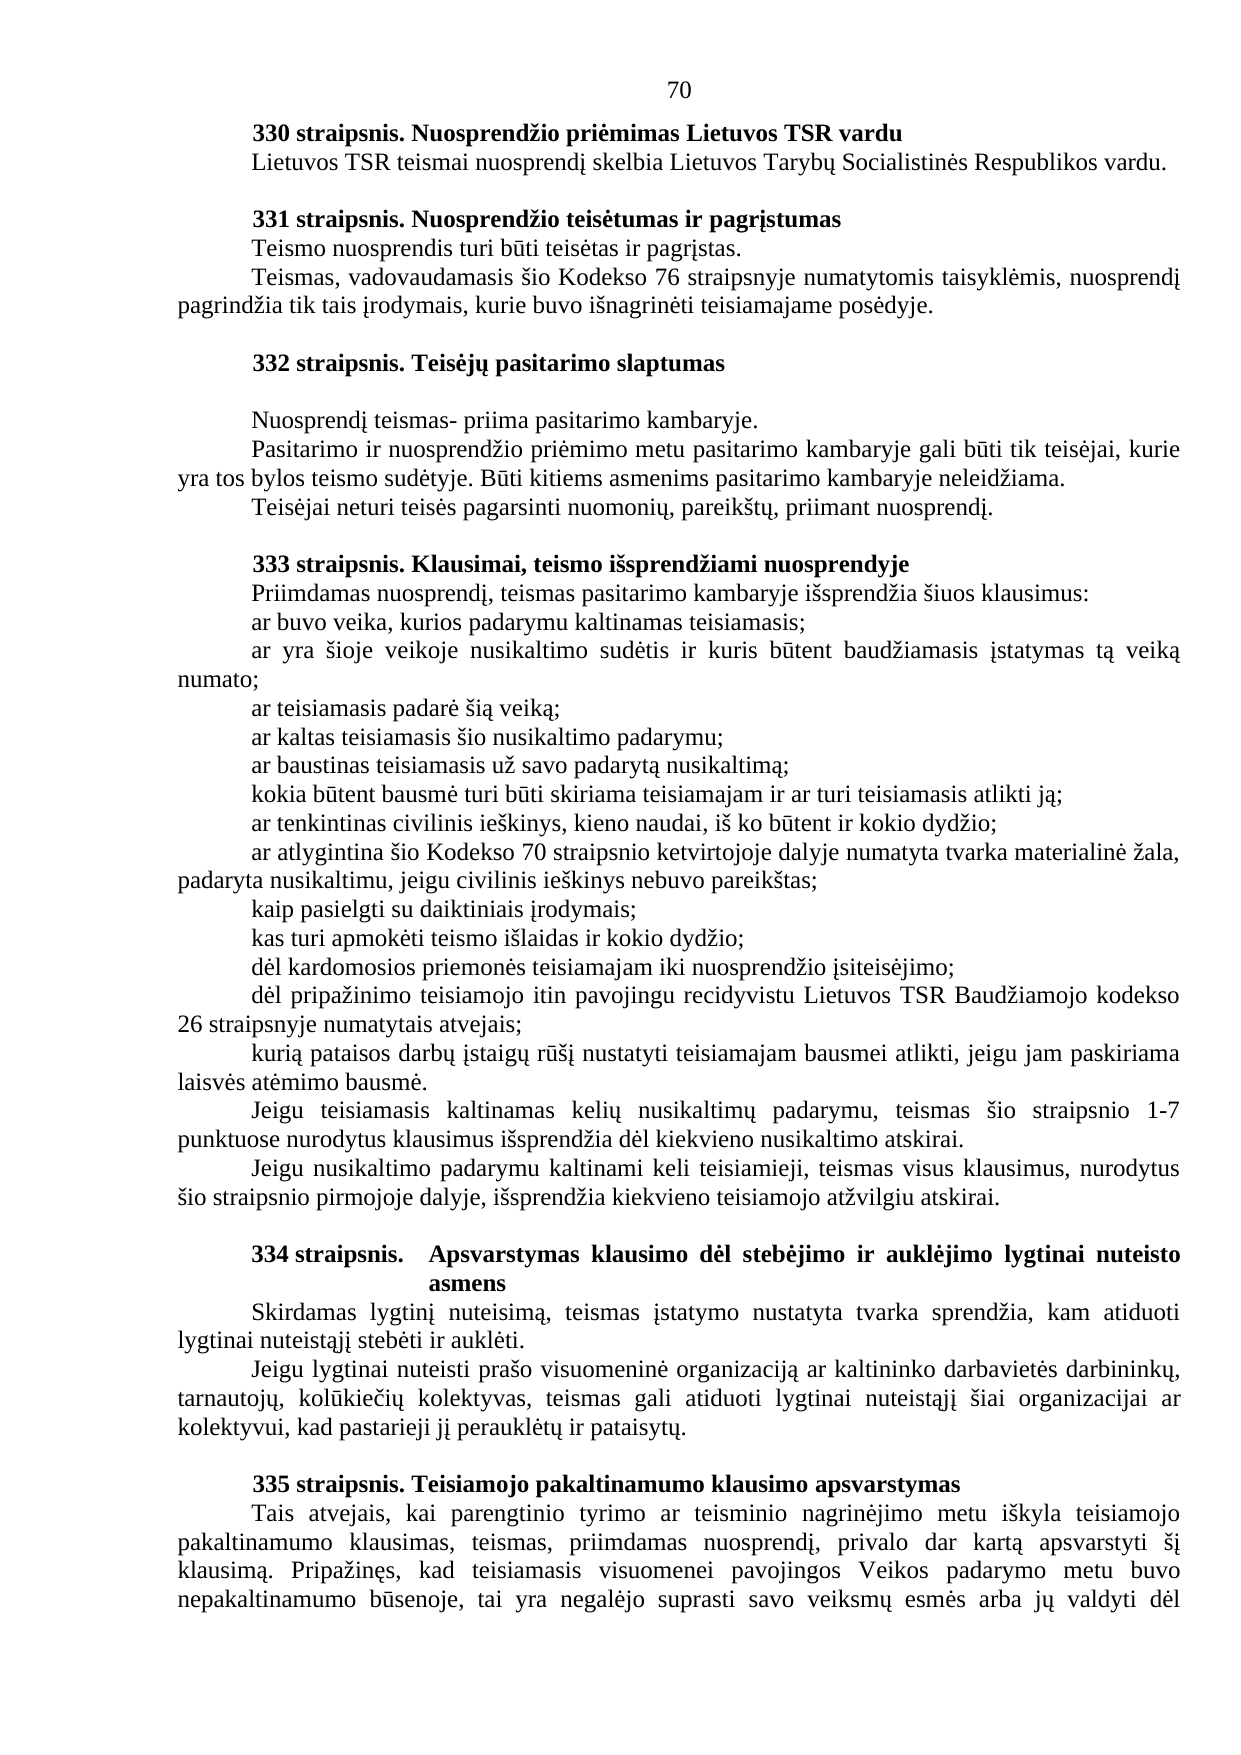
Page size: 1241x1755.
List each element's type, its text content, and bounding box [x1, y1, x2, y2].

text Pasitarimo ir nuosprendžio priėmimo metu pasitarimo kambaryje gali būti tik teisėjai, kurie yra tos bylos teismo sudėtyje. Būti kitiems asmenims pasitarimo kambaryje neleidžiama. [177, 434, 1181, 492]
text Teismo nuosprendis turi būti teisėtas ir pagrįstas. [177, 233, 1181, 262]
text Jeigu nusikaltimo padarymu kaltinami keli teisiamieji, teismas visus klausimus, nurodytus šio straipsnio pirmojoje dalyje, išsprendžia kiekvieno teisiamojo atžvilgiu atskirai. [177, 1153, 1181, 1211]
text kokia būtent bausmė turi būti skiriama teisiamajam ir ar turi teisiamasis atlikti ją; [177, 779, 1181, 808]
text Jeigu lygtinai nuteisti prašo visuomeninė organizaciją ar kaltininko darbavietės darbininkų, tarnautojų, kolūkiečių kolektyvas, teismas gali atiduoti lygtinai nuteistąjį šiai organizacijai ar kolektyvui, kad pastarieji jį perauklėtų ir pataisytų. [177, 1354, 1181, 1441]
text ar kaltas teisiamasis šio nusikaltimo padarymu; [177, 722, 1181, 751]
text 333 straipsnis. Klausimai, teismo išsprendžiami nuosprendyje [177, 549, 1181, 578]
text ar baustinas teisiamasis už savo padarytą nusikaltimą; [177, 751, 1181, 779]
text ar atlygintina šio Kodekso 70 straipsnio ketvirtojoje dalyje numatyta tvarka materialinė žala, padaryta nusikaltimu, jeigu civilinis ieškinys nebuvo pareikštas; [177, 837, 1181, 894]
text 330 straipsnis. Nuosprendžio priėmimas Lietuvos TSR vardu [177, 118, 1181, 147]
text Nuosprendį teismas- priima pasitarimo kambaryje. [177, 406, 1181, 434]
text ar tenkintinas civilinis ieškinys, kieno naudai, iš ko būtent ir kokio dydžio; [177, 808, 1181, 837]
text Tais atvejais, kai parengtinio tyrimo ar teisminio nagrinėjimo metu iškyla teisiamojo pakaltinamumo klausimas, teismas, priimdamas nuosprendį, privalo dar kartą apsvarstyti šį klausimą. Pripažinęs, kad teisiamasis visuomenei pavojingos Veikos padarymo metu buvo nepakaltinamumo būsenoje, tai yra negalėjo suprasti savo veiksmų esmės arba jų valdyti dėl [177, 1498, 1181, 1613]
text 332 straipsnis. Teisėjų pasitarimo slaptumas [177, 348, 1181, 377]
text Jeigu teisiamasis kaltinamas kelių nusikaltimų padarymu, teismas šio straipsnio 1-7 punktuose nurodytus klausimus išsprendžia dėl kiekvieno nusikaltimo atskirai. [177, 1096, 1181, 1153]
text ar yra šioje veikoje nusikaltimo sudėtis ir kuris būtent baudžiamasis įstatymas tą veiką numato; [177, 636, 1181, 693]
text dėl pripažinimo teisiamojo itin pavojingu recidyvistu Lietuvos TSR Baudžiamojo kodekso 26 straipsnyje numatytais atvejais; [177, 981, 1181, 1038]
text kurią pataisos darbų įstaigų rūšį nustatyti teisiamajam bausmei atlikti, jeigu jam paskiriama laisvės atėmimo bausmė. [177, 1038, 1181, 1096]
text Teismas, vadovaudamasis šio Kodekso 76 straipsnyje numatytomis taisyklėmis, nuosprendį pagrindžia tik tais įrodymais, kurie buvo išnagrinėti teisiamajame posėdyje. [177, 262, 1181, 319]
text kas turi apmokėti teismo išlaidas ir kokio dydžio; [177, 923, 1181, 952]
text ar teisiamasis padarė šią veiką; [177, 693, 1181, 722]
text Teisėjai neturi teisės pagarsinti nuomonių, pareikštų, priimant nuosprendį. [177, 492, 1181, 521]
text Priimdamas nuosprendį, teismas pasitarimo kambaryje išsprendžia šiuos klausimus: [177, 578, 1181, 607]
text ar buvo veika, kurios padarymu kaltinamas teisiamasis; [177, 607, 1181, 636]
text 334 straipsnis. Apsvarstymas klausimo dėl stebėjimo ir auklėjimo lygtinai nuteisto asmens [251, 1239, 1181, 1297]
text dėl kardomosios priemonės teisiamajam iki nuosprendžio įsiteisėjimo; [177, 952, 1181, 981]
text kaip pasielgti su daiktiniais įrodymais; [177, 894, 1181, 923]
text Skirdamas lygtinį nuteisimą, teismas įstatymo nustatyta tvarka sprendžia, kam atiduoti lygtinai nuteistąjį stebėti ir auklėti. [177, 1297, 1181, 1354]
text 331 straipsnis. Nuosprendžio teisėtumas ir pagrįstumas [177, 204, 1181, 233]
text Lietuvos TSR teismai nuosprendį skelbia Lietuvos Tarybų Socialistinės Respublikos vardu. [177, 147, 1181, 176]
text 335 straipsnis. Teisiamojo pakaltinamumo klausimo apsvarstymas [177, 1469, 1181, 1498]
